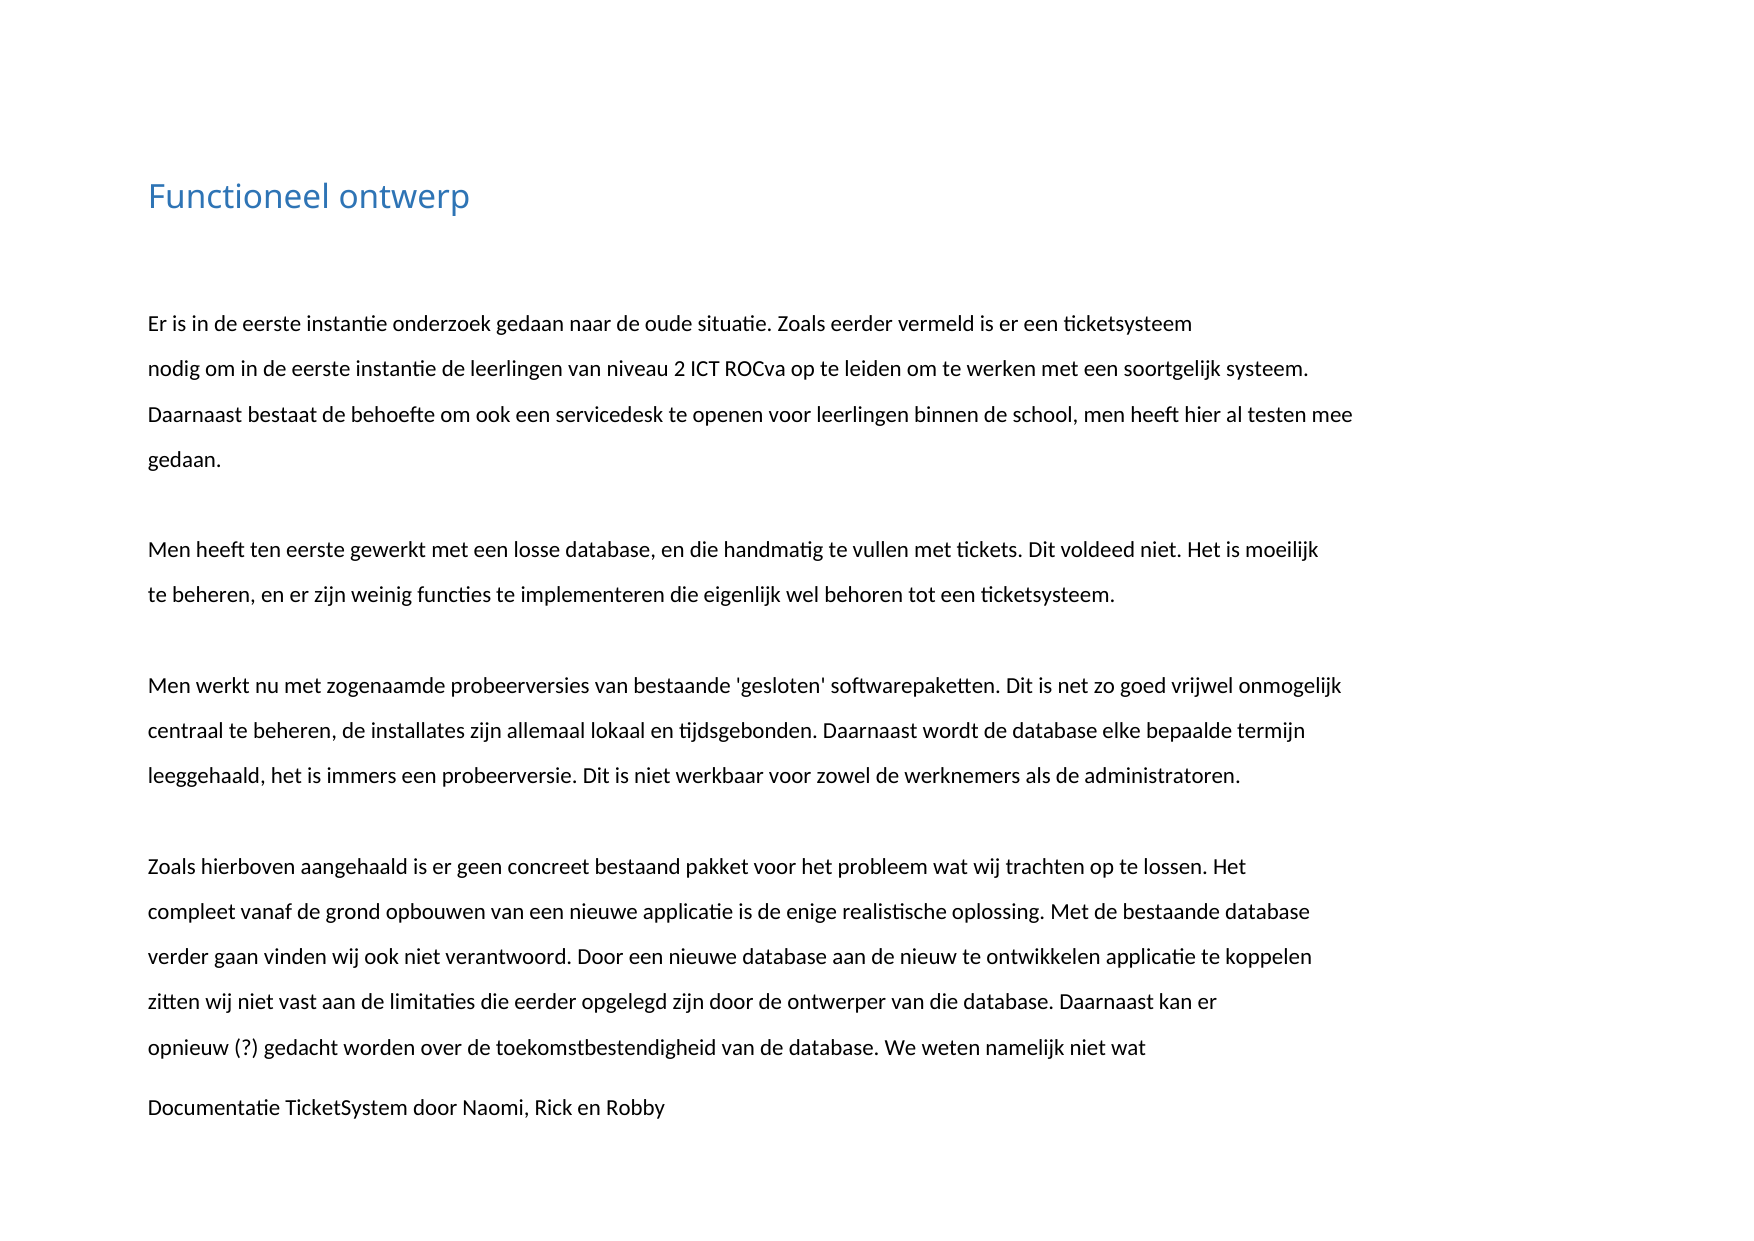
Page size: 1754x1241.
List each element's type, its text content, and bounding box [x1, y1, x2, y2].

subtitle Functioneel ontwerp [148, 173, 1606, 218]
text verder gaan vinden wij ook niet verantwoord. Door een nieuwe database aan de nieuw te ontwikkelen applicatie te koppelen [148, 942, 1606, 970]
text compleet vanaf de grond opbouwen van een nieuwe applicatie is de enige realistische oplossing. Met de bestaande database [148, 897, 1606, 925]
text Er is in de eerste instantie onderzoek gedaan naar de oude situatie. Zoals eerder vermeld is er een ticketsysteem [148, 309, 1606, 337]
text Daarnaast bestaat de behoefte om ook een servicedesk te openen voor leerlingen binnen de school, men heeft hier al testen mee [148, 400, 1606, 428]
text Men heeft ten eerste gewerkt met een losse database, en die handmatig te vullen met tickets. Dit voldeed niet. Het is moeilijk [148, 535, 1606, 563]
text centraal te beheren, de installates zijn allemaal lokaal en tijdsgebonden. Daarnaast wordt de database elke bepaalde termijn [148, 716, 1606, 744]
text Men werkt nu met zogenaamde probeerversies van bestaande 'gesloten' softwarepaketten. Dit is net zo goed vrijwel onmogelijk [148, 671, 1606, 699]
text leeggehaald, het is immers een probeerversie. Dit is niet werkbaar voor zowel de werknemers als de administratoren. [148, 761, 1606, 789]
text gedaan. [148, 445, 1606, 473]
text Zoals hierboven aangehaald is er geen concreet bestaand pakket voor het probleem wat wij trachten op te lossen. Het [148, 852, 1606, 880]
text opnieuw (?) gedacht worden over de toekomstbestendigheid van de database. We weten namelijk niet wat [148, 1033, 1606, 1061]
text zitten wij niet vast aan de limitaties die eerder opgelegd zijn door de ontwerper van die database. Daarnaast kan er [148, 987, 1606, 1015]
text nodig om in de eerste instantie de leerlingen van niveau 2 ICT ROCva op te leiden om te werken met een soortgelijk systeem. [148, 354, 1606, 382]
text te beheren, en er zijn weinig functies te implementeren die eigenlijk wel behoren tot een ticketsysteem. [148, 581, 1606, 608]
